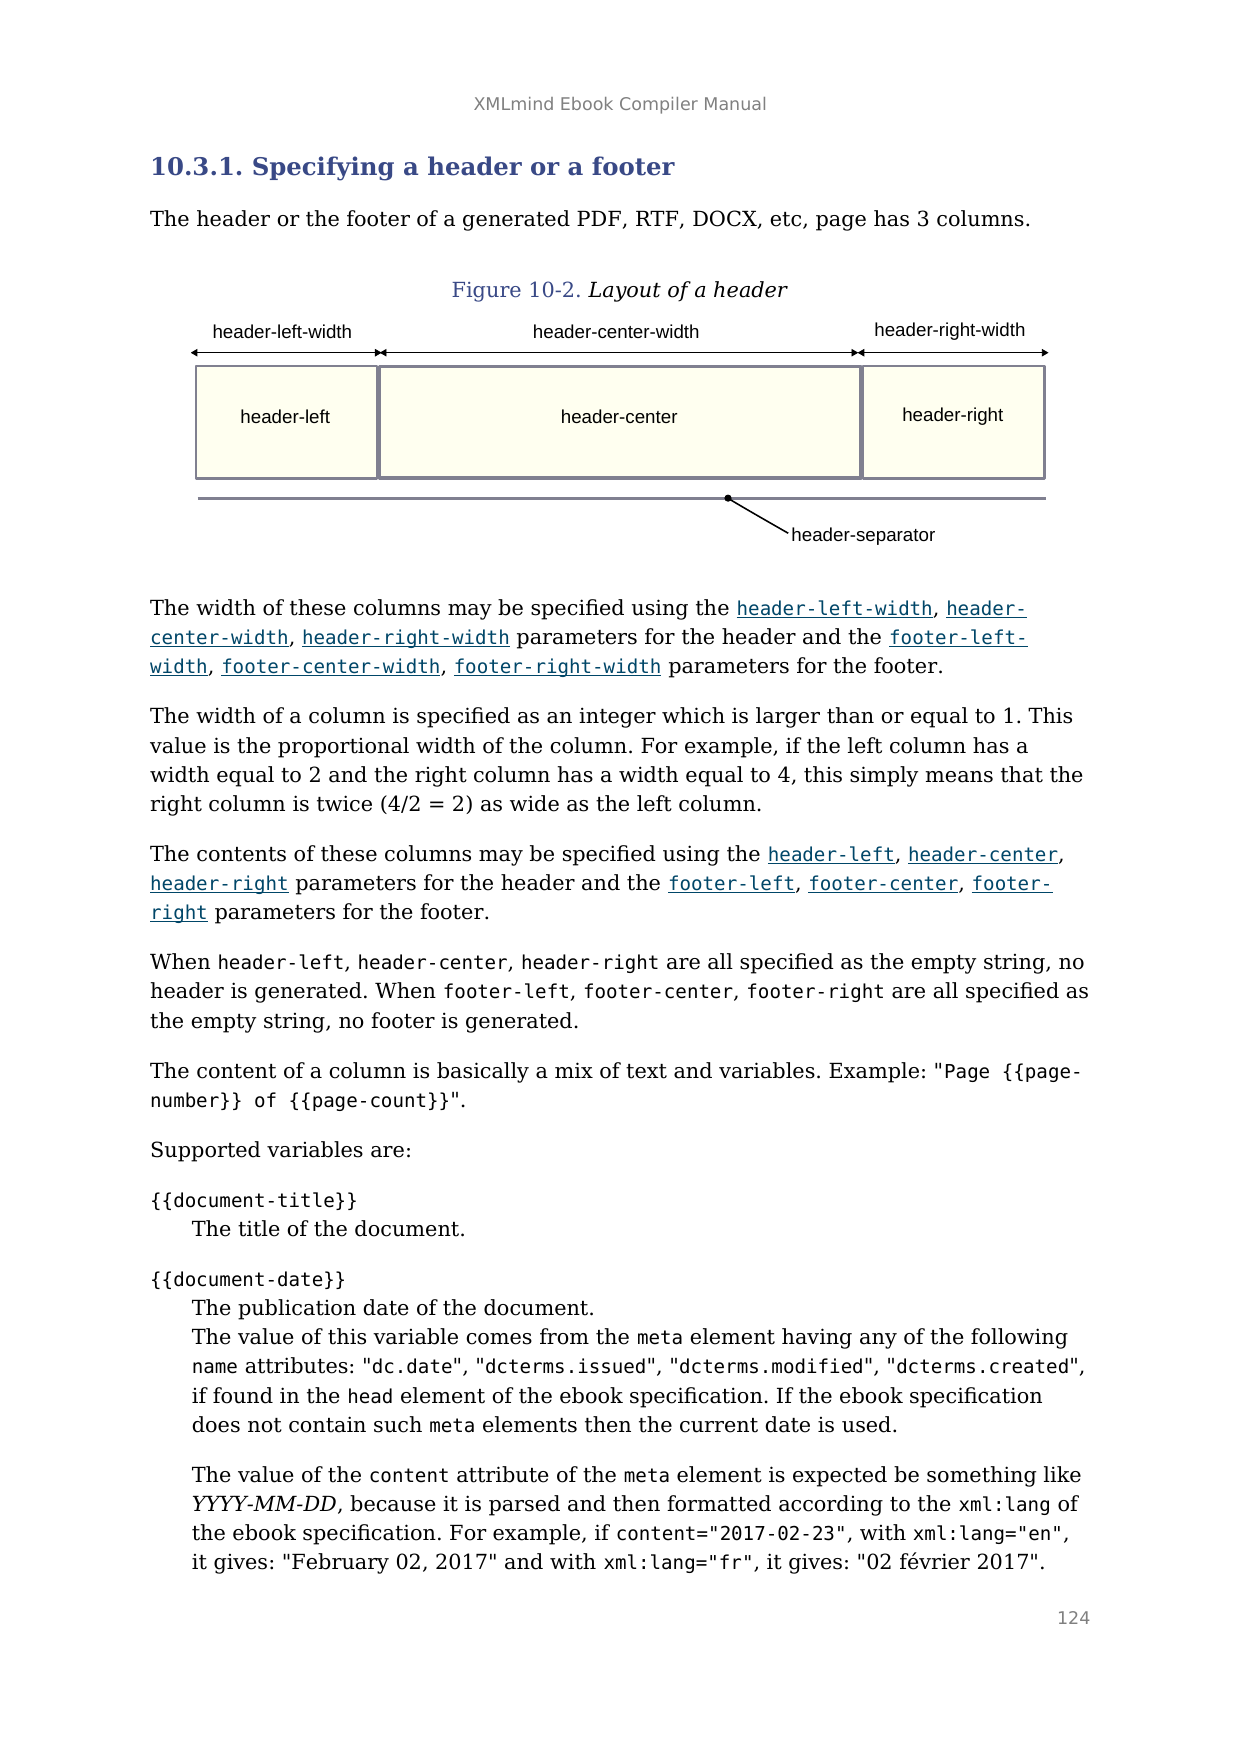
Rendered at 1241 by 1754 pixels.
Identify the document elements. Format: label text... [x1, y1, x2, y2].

text {{document-title}} [150, 1183, 1090, 1212]
text The header or the footer of a generated PDF, RTF, DOCX, etc, page has 3 columns. [150, 202, 1090, 231]
text The publication date of the document. [192, 1291, 1090, 1320]
text The content of a column is basically a mix of text and variables. Example: "Page {{page-number}} of {{page-count}}". [150, 1054, 1090, 1112]
text The value of the content attribute of the meta element is expected be something like YYYY-MM-DD, because it is parsed and then formatted according to the xml:lang of the ebook specification. For example, if content="2017-02-23", with xml:lang="en", it gives: "February 02, 2017" and with xml:lang="fr", it gives: "02 février 2017". [192, 1458, 1090, 1574]
text The width of these columns may be specified using the header-left-width, header-center-width, header-right-width parameters for the header and the footer-left-width, footer-center-width, footer-right-width parameters for the footer. [150, 591, 1090, 679]
text Supported variables are: [150, 1133, 1090, 1162]
text The contents of these columns may be specified using the header-left, header-center, header-right parameters for the header and the footer-left, footer-center, footer-right parameters for the footer. [150, 837, 1090, 924]
text Figure 10-2. Layout of a header [150, 273, 1090, 302]
subtitle 10.3.1. Specifying a header or a footer [150, 150, 1090, 181]
text The title of the document. [192, 1212, 1090, 1241]
text {{document-date}} [150, 1262, 1090, 1291]
text When header-left, header-center, header-right are all specified as the empty string, no header is generated. When footer-left, footer-center, footer-right are all specified as the empty string, no footer is generated. [150, 945, 1090, 1033]
text The width of a column is specified as an integer which is larger than or equal to 1. This value is the proportional width of the column. For example, if the left column has a width equal to 2 and the right column has a width equal to 4, this simply means that the right column is twice (4/2 = 2) as wide as the left column. [150, 699, 1090, 816]
text The value of this variable comes from the meta element having any of the following name attributes: "dc.date", "dcterms.issued", "dcterms.modified", "dcterms.created", if found in the head element of the ebook specification. If the ebook specification does not contain such meta elements then the current date is used. [192, 1320, 1090, 1437]
